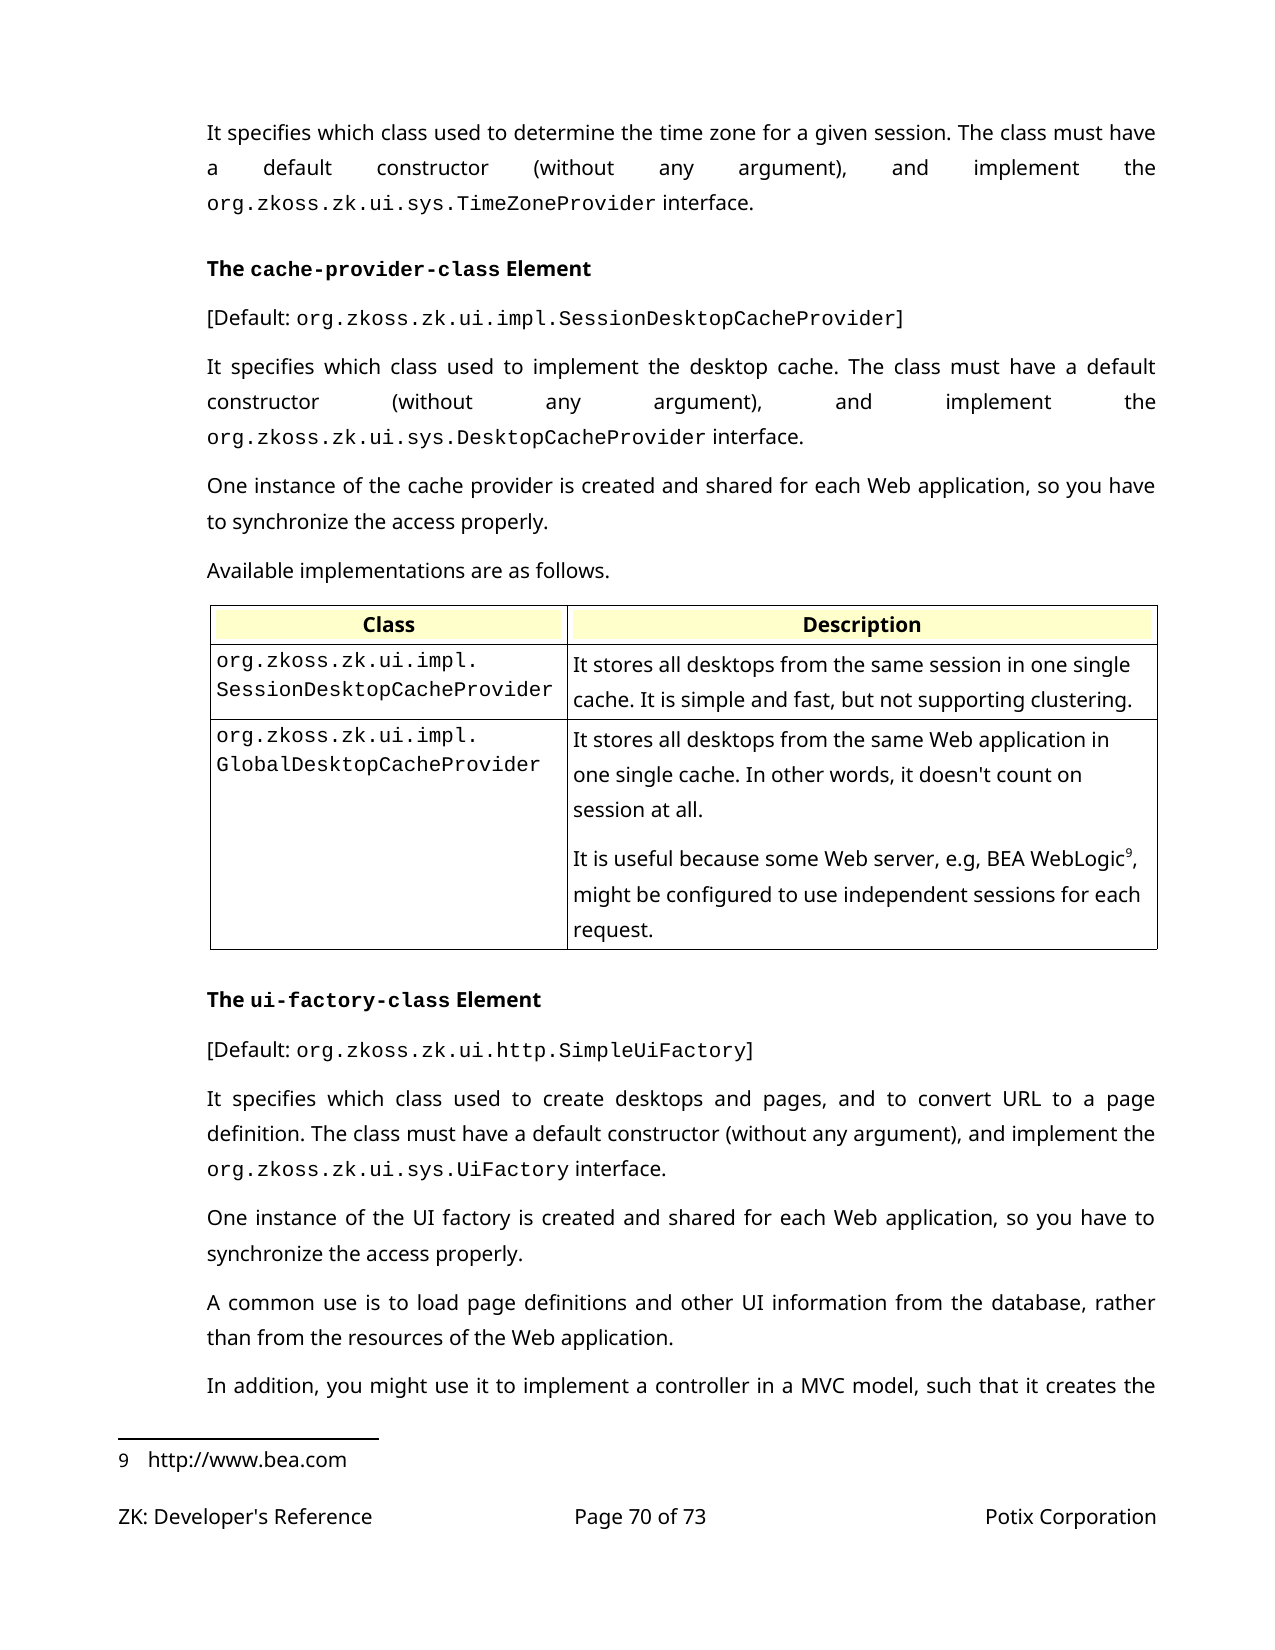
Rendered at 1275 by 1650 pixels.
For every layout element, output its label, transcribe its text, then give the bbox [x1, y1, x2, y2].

subtitle The ui-factory-class Element [207, 986, 1157, 1014]
table_cell org.zkoss.zk.ui.impl. GlobalDesktopCacheProvider [211, 720, 567, 949]
text Available implementations are as follows. [207, 556, 1157, 584]
table_cell It stores all desktops from the same Web application in one single cache. In other words, it doesn't count on session at all. It is useful because some Web server, e.g, BEA WebLogic, might be configured to use independent sessions for each request. [568, 720, 1157, 949]
text One instance of the cache provider is created and shared for each Web application, so you have to synchronize the access properly. [207, 472, 1157, 535]
text A common use is to load page definitions and other UI information from the database, rather than from the resources of the Web application. [207, 1288, 1157, 1351]
text In addition, you might use it to implement a controller in a MVC model, such that it creates the [207, 1372, 1157, 1400]
table_header Description [568, 606, 1157, 644]
table_header Class [211, 606, 567, 644]
table_cell It stores all desktops from the same session in one single cache. It is simple and fast, but not supporting clustering. [568, 645, 1157, 719]
table_cell org.zkoss.zk.ui.impl. SessionDesktopCacheProvider [211, 645, 567, 719]
text It specifies which class used to create desktops and pages, and to convert URL to a page definition. The class must have a default constructor (without any argument), and implement the org.zkoss.zk.ui.sys.UiFactory interface. [207, 1084, 1157, 1183]
text [Default: org.zkoss.zk.ui.http.SimpleUiFactory] [207, 1035, 1157, 1063]
subtitle The cache-provider-class Element [207, 254, 1157, 282]
text It specifies which class used to implement the desktop cache. The class must have a default constructor (without any argument), and implement the org.zkoss.zk.ui.sys.DesktopCacheProvider interface. [207, 352, 1157, 451]
text One instance of the UI factory is created and shared for each Web application, so you have to synchronize the access properly. [207, 1203, 1157, 1267]
text It specifies which class used to determine the time zone for a given session. The class must have a default constructor (without any argument), and implement the org.zkoss.zk.ui.sys.TimeZoneProvider interface. [207, 118, 1157, 217]
text [Default: org.zkoss.zk.ui.impl.SessionDesktopCacheProvider] [207, 303, 1157, 331]
